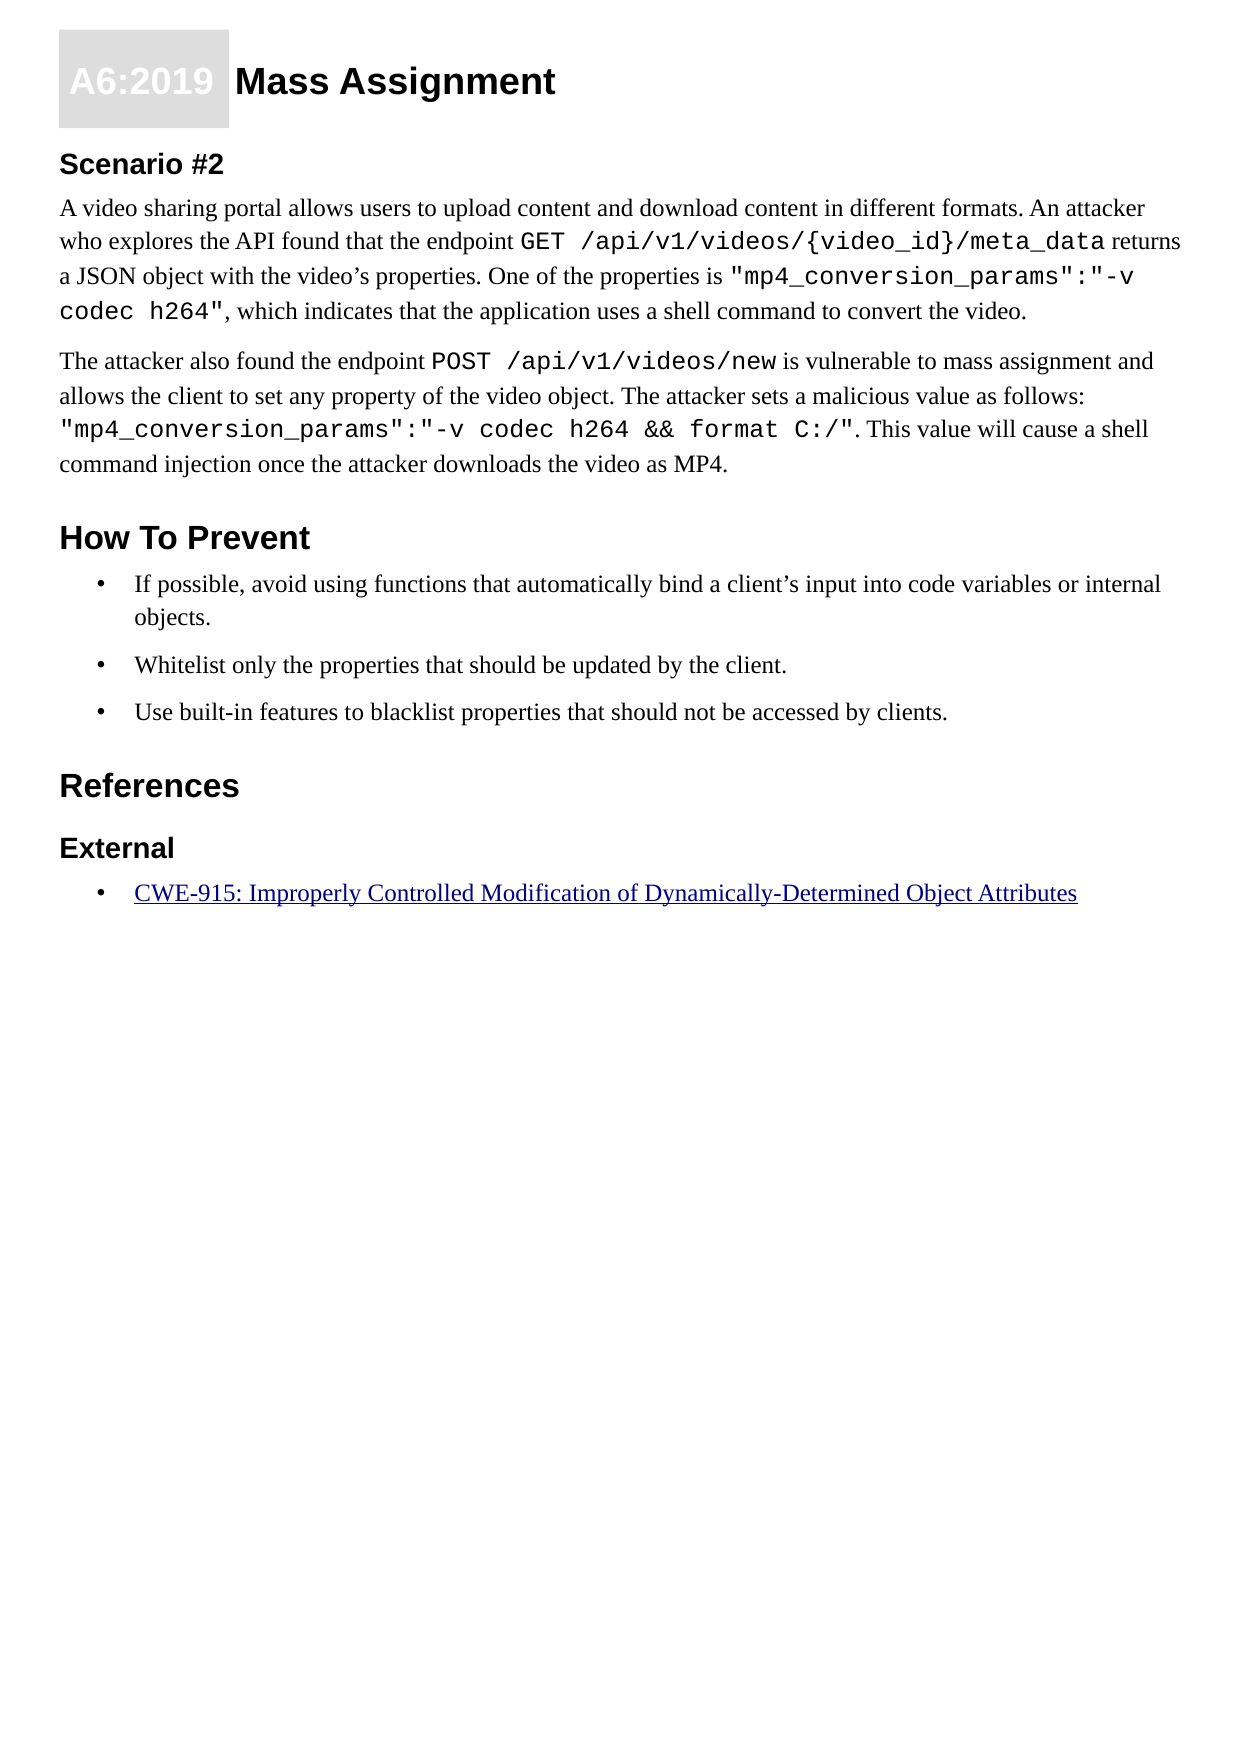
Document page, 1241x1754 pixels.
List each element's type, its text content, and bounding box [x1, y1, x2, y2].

subtitle External [59, 831, 1181, 865]
text The attacker also found the endpoint POST /api/v1/videos/new is vulnerable to mass assignment and allows the client to set any property of the video object. The attacker sets a malicious value as follows: "mp4_conversion_params":"-v codec h264 && format C:/". This value will cause a shell command injection once the attacker downloads the video as MP4. [59, 346, 1181, 478]
subtitle Scenario #2 [59, 147, 1181, 181]
list Whitelist only the properties that should be updated by the client. [97, 650, 1181, 678]
list Use built-in features to blacklist properties that should not be accessed by clients. [97, 697, 1181, 726]
subtitle How To Prevent [59, 518, 1181, 557]
text A video sharing portal allows users to upload content and download content in different formats. An attacker who explores the API found that the endpoint GET /api/v1/videos/{video_id}/meta_data returns a JSON object with the video’s properties. One of the properties is "mp4_conversion_params":"-v codec h264", which indicates that the application uses a shell command to convert the video. [59, 193, 1181, 327]
list CWE-915: Improperly Controlled Modification of Dynamically-Determined Object Attributes [97, 878, 1181, 906]
list If possible, avoid using functions that automatically bind a client’s input into code variables or internal objects. [97, 569, 1181, 631]
subtitle References [59, 766, 1181, 804]
